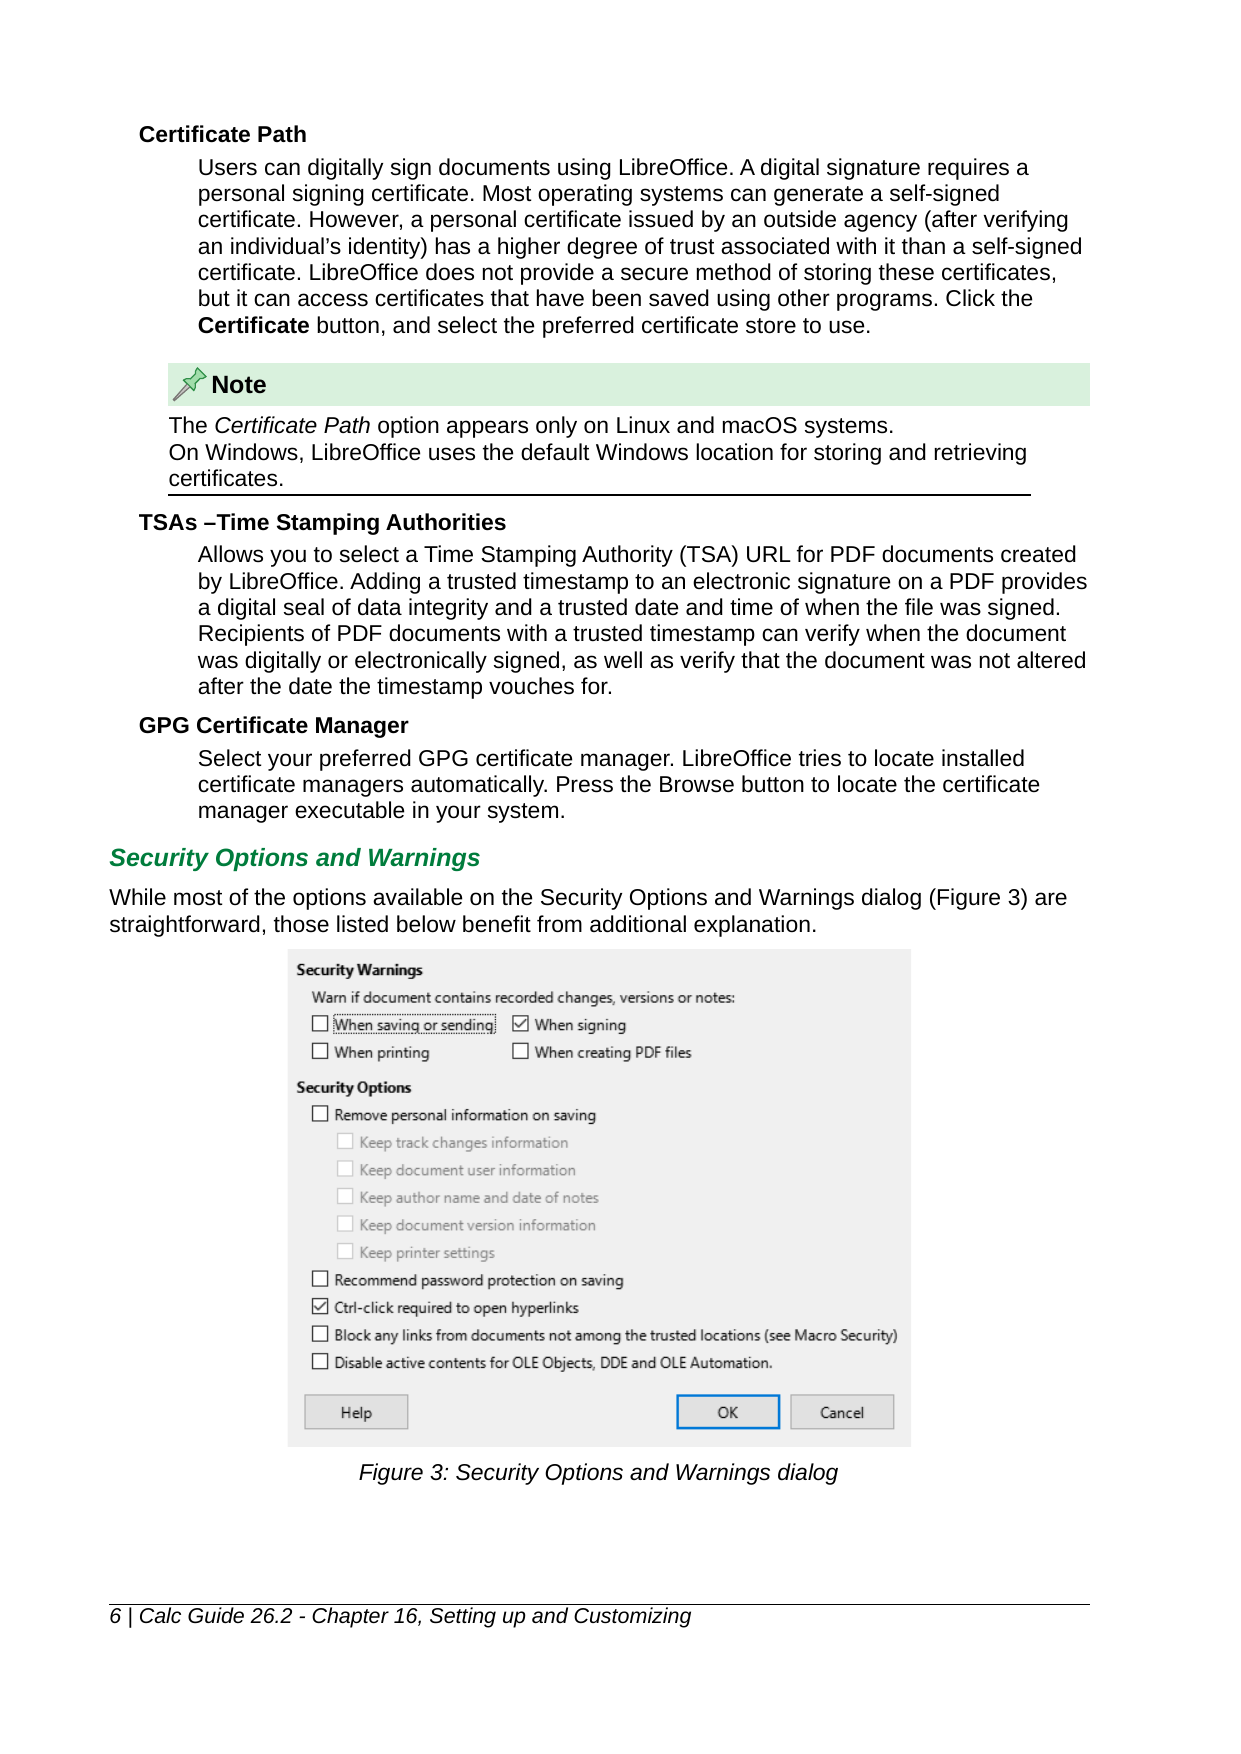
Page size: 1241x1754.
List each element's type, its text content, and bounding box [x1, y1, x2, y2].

picture [287, 949, 912, 1447]
subtitle Security Options and Warnings [109, 843, 1090, 872]
text The Certificate Path option appears only on Linux and macOS systems. On Windows, LibreOffice uses the default Windows location for storing and retrieving certificates. [168, 412, 1031, 494]
text TSAs –Time Stamping Authorities [139, 509, 1090, 535]
text Figure 3: Security Options and Warnings dialog [288, 1459, 911, 1485]
text Allows you to select a Time Stamping Authority (TSA) URL for PDF documents created by LibreOffice. Adding a trusted timestamp to an electronic signature on a PDF provides a digital seal of data integrity and a trusted date and time of when the file was signed. Recipients of PDF documents with a trusted timestamp can verify when the document was digitally or electronically signed, as well as verify that the document was not altered after the date the timestamp vouches for. [198, 541, 1090, 699]
list While most of the options available on the Security Options and Warnings dialog (Figure 3) are straightforward, those listed below benefit from additional explanation. [109, 884, 1090, 937]
text Users can digitally sign documents using LibreOffice. A digital signature requires a personal signing certificate. Most operating systems can generate a self-signed certificate. However, a personal certificate issued by an outside agency (after verifying an individual’s identity) has a higher degree of trust associated with it than a self-signed certificate. LibreOffice does not provide a secure method of storing these certificates, but it can access certificates that have been saved using other programs. Click the Certificate button, and select the preferred certificate store to use. [198, 154, 1090, 338]
text Certificate Path [139, 121, 1090, 147]
text GPG Certificate Manager [139, 712, 1090, 738]
subtitle Note [168, 363, 1090, 406]
text Select your preferred GPG certificate manager. LibreOffice tries to locate installed certificate managers automatically. Press the Browse button to locate the certificate manager executable in your system. [198, 744, 1090, 823]
